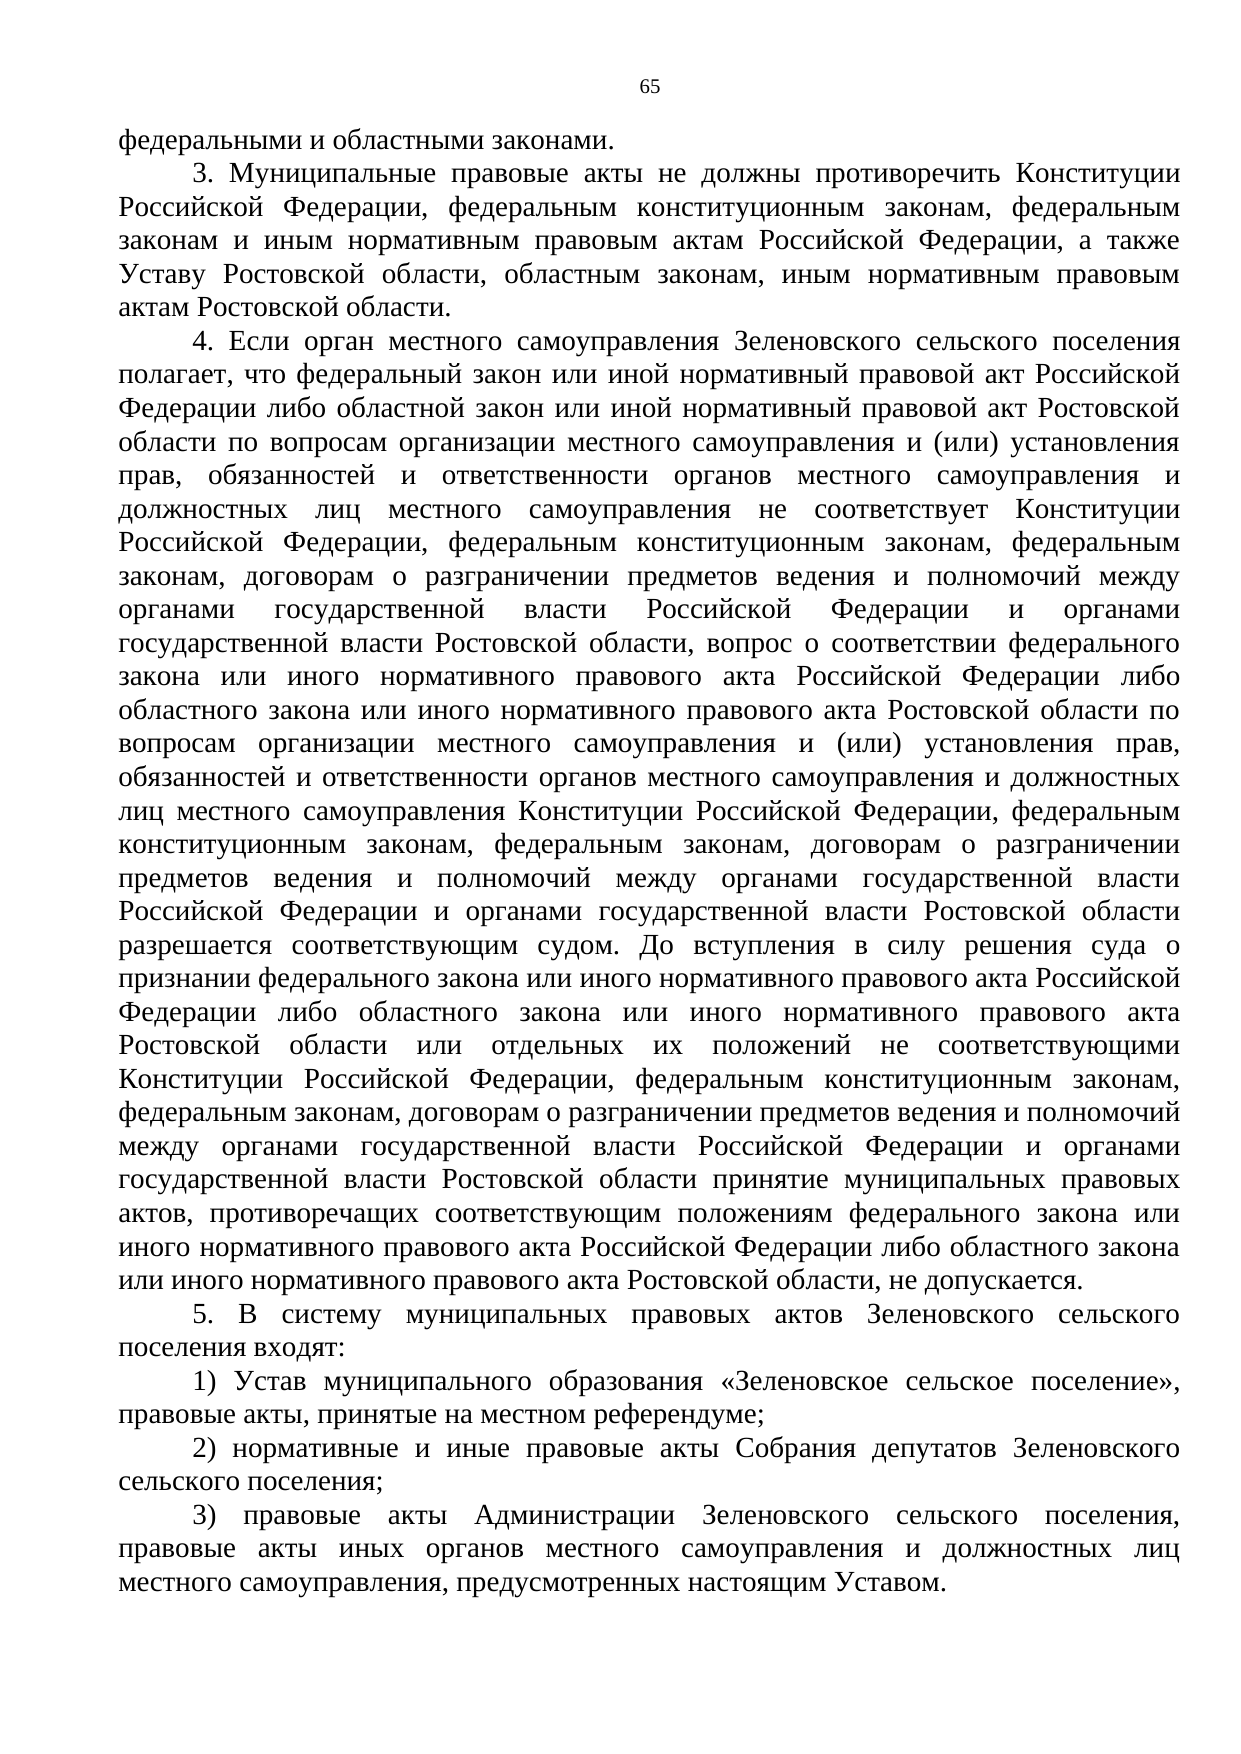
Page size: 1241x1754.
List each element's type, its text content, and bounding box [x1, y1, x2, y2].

text 2) нормативные и иные правовые акты Собрания депутатов Зеленовского сельского поселения; [118, 1430, 1181, 1497]
text 3) правовые акты Администрации Зеленовского сельского поселения, правовые акты иных органов местного самоуправления и должностных лиц местного самоуправления, предусмотренных настоящим Уставом. [118, 1497, 1181, 1598]
text 4. Если орган местного самоуправления Зеленовского сельского поселения полагает, что федеральный закон или иной нормативный правовой акт Российской Федерации либо областной закон или иной нормативный правовой акт Ростовской области по вопросам организации местного самоуправления и (или) установления прав, обязанностей и ответственности органов местного самоуправления и должностных лиц местного самоуправления не соответствует Конституции Российской Федерации, федеральным конституционным законам, федеральным законам, договорам о разграничении предметов ведения и полномочий между органами государственной власти Российской Федерации и органами государственной власти Ростовской области, вопрос о соответствии федерального закона или иного нормативного правового акта Российской Федерации либо областного закона или иного нормативного правового акта Ростовской области по вопросам организации местного самоуправления и (или) установления прав, обязанностей и ответственности органов местного самоуправления и должностных лиц местного самоуправления Конституции Российской Федерации, федеральным конституционным законам, федеральным законам, договорам о разграничении предметов ведения и полномочий между органами государственной власти Российской Федерации и органами государственной власти Ростовской области разрешается соответствующим судом. До вступления в силу решения суда о признании федерального закона или иного нормативного правового акта Российской Федерации либо областного закона или иного нормативного правового акта Ростовской области или отдельных их положений не соответствующими Конституции Российской Федерации, федеральным конституционным законам, федеральным законам, договорам о разграничении предметов ведения и полномочий между органами государственной власти Российской Федерации и органами государственной власти Ростовской области принятие муниципальных правовых актов, противоречащих соответствующим положениям федерального закона или иного нормативного правового акта Российской Федерации либо областного закона или иного нормативного правового акта Ростовской области, не допускается. [118, 323, 1181, 1296]
text 3. Муниципальные правовые акты не должны противоречить Конституции Российской Федерации, федеральным конституционным законам, федеральным законам и иным нормативным правовым актам Российской Федерации, а также Уставу Ростовской области, областным законам, иным нормативным правовым актам Ростовской области. [118, 155, 1181, 323]
text 1) Устав муниципального образования «Зеленовское сельское поселение», правовые акты, принятые на местном референдуме; [118, 1363, 1181, 1430]
text 5. В систему муниципальных правовых актов Зеленовского сельского поселения входят: [118, 1296, 1181, 1363]
text федеральными и областными законами. [118, 122, 1181, 155]
